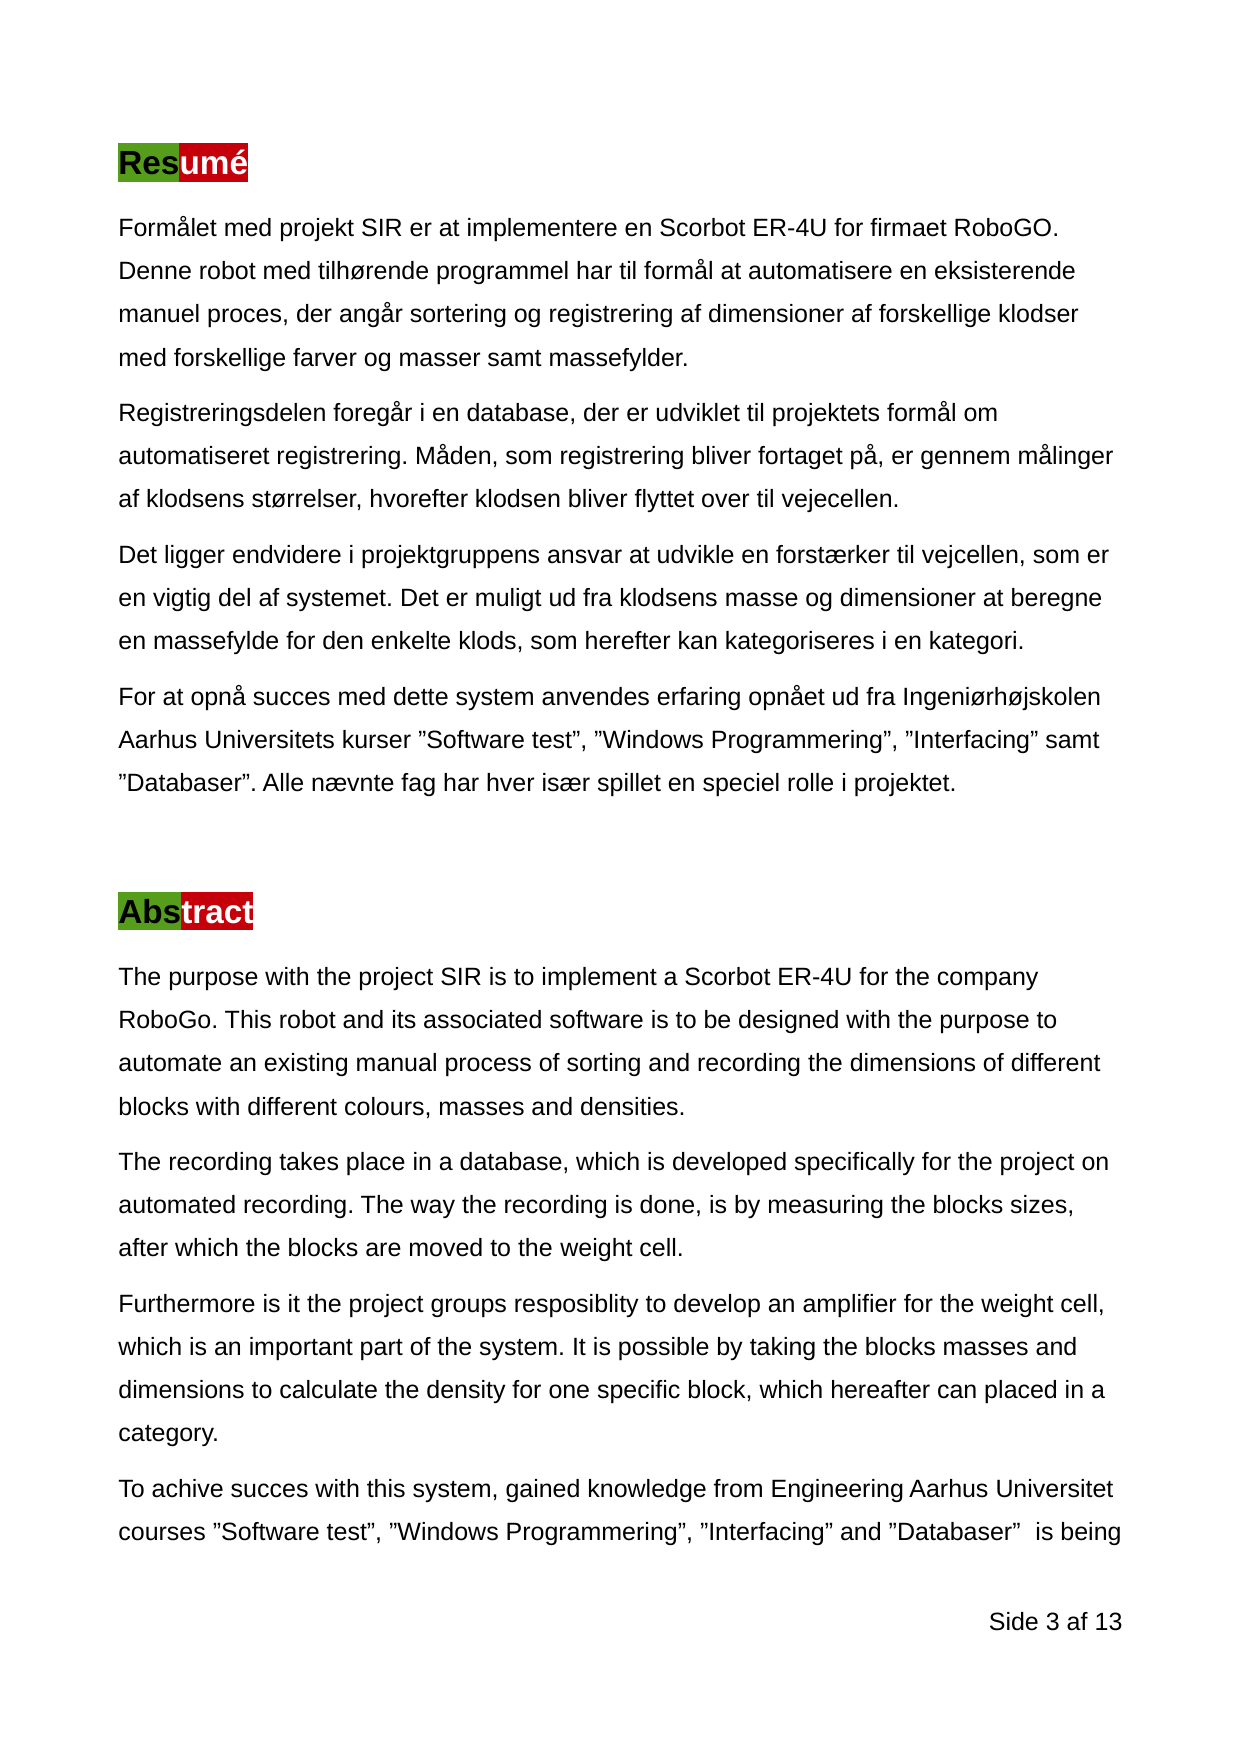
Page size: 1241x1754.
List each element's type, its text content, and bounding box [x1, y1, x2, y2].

text The purpose with the project SIR is to implement a Scorbot ER-4U for the company RoboGo. This robot and its associated software is to be designed with the purpose to automate an existing manual process of sorting and recording the dimensions of different blocks with different colours, masses and densities. [118, 962, 1122, 1120]
subtitle Resumé [118, 143, 1122, 182]
text The recording takes place in a database, which is developed specifically for the project on automated recording. The way the recording is done, is by measuring the blocks sizes, after which the blocks are moved to the weight cell. [118, 1147, 1122, 1262]
text Furthermore is it the project groups resposiblity to develop an amplifier for the weight cell, which is an important part of the system. It is possible by taking the blocks masses and dimensions to calculate the density for one specific block, which hereafter can placed in a category. [118, 1289, 1122, 1447]
subtitle Abstract [118, 892, 1122, 930]
text To achive succes with this system, gained knowledge from Engineering Aarhus Universitet courses ”Software test”, ”Windows Programmering”, ”Interfacing” and ”Databaser” is being [118, 1474, 1122, 1546]
text Formålet med projekt SIR er at implementere en Scorbot ER-4U for firmaet RoboGO. Denne robot med tilhørende programmel har til formål at automatisere en eksisterende manuel proces, der angår sortering og registrering af dimensioner af forskellige klodser med forskellige farver og masser samt massefylder. [118, 213, 1122, 371]
text For at opnå succes med dette system anvendes erfaring opnået ud fra Ingeniørhøjskolen Aarhus Universitets kurser ”Software test”, ”Windows Programmering”, ”Interfacing” samt ”Databaser”. Alle nævnte fag har hver især spillet en speciel rolle i projektet. [118, 682, 1122, 840]
text Det ligger endvidere i projektgruppens ansvar at udvikle en forstærker til vejcellen, som er en vigtig del af systemet. Det er muligt ud fra klodsens masse og dimensioner at beregne en massefylde for den enkelte klods, som herefter kan kategoriseres i en kategori. [118, 540, 1122, 655]
text Registreringsdelen foregår i en database, der er udviklet til projektets formål om automatiseret registrering. Måden, som registrering bliver fortaget på, er gennem målinger af klodsens størrelser, hvorefter klodsen bliver flyttet over til vejecellen. [118, 398, 1122, 513]
